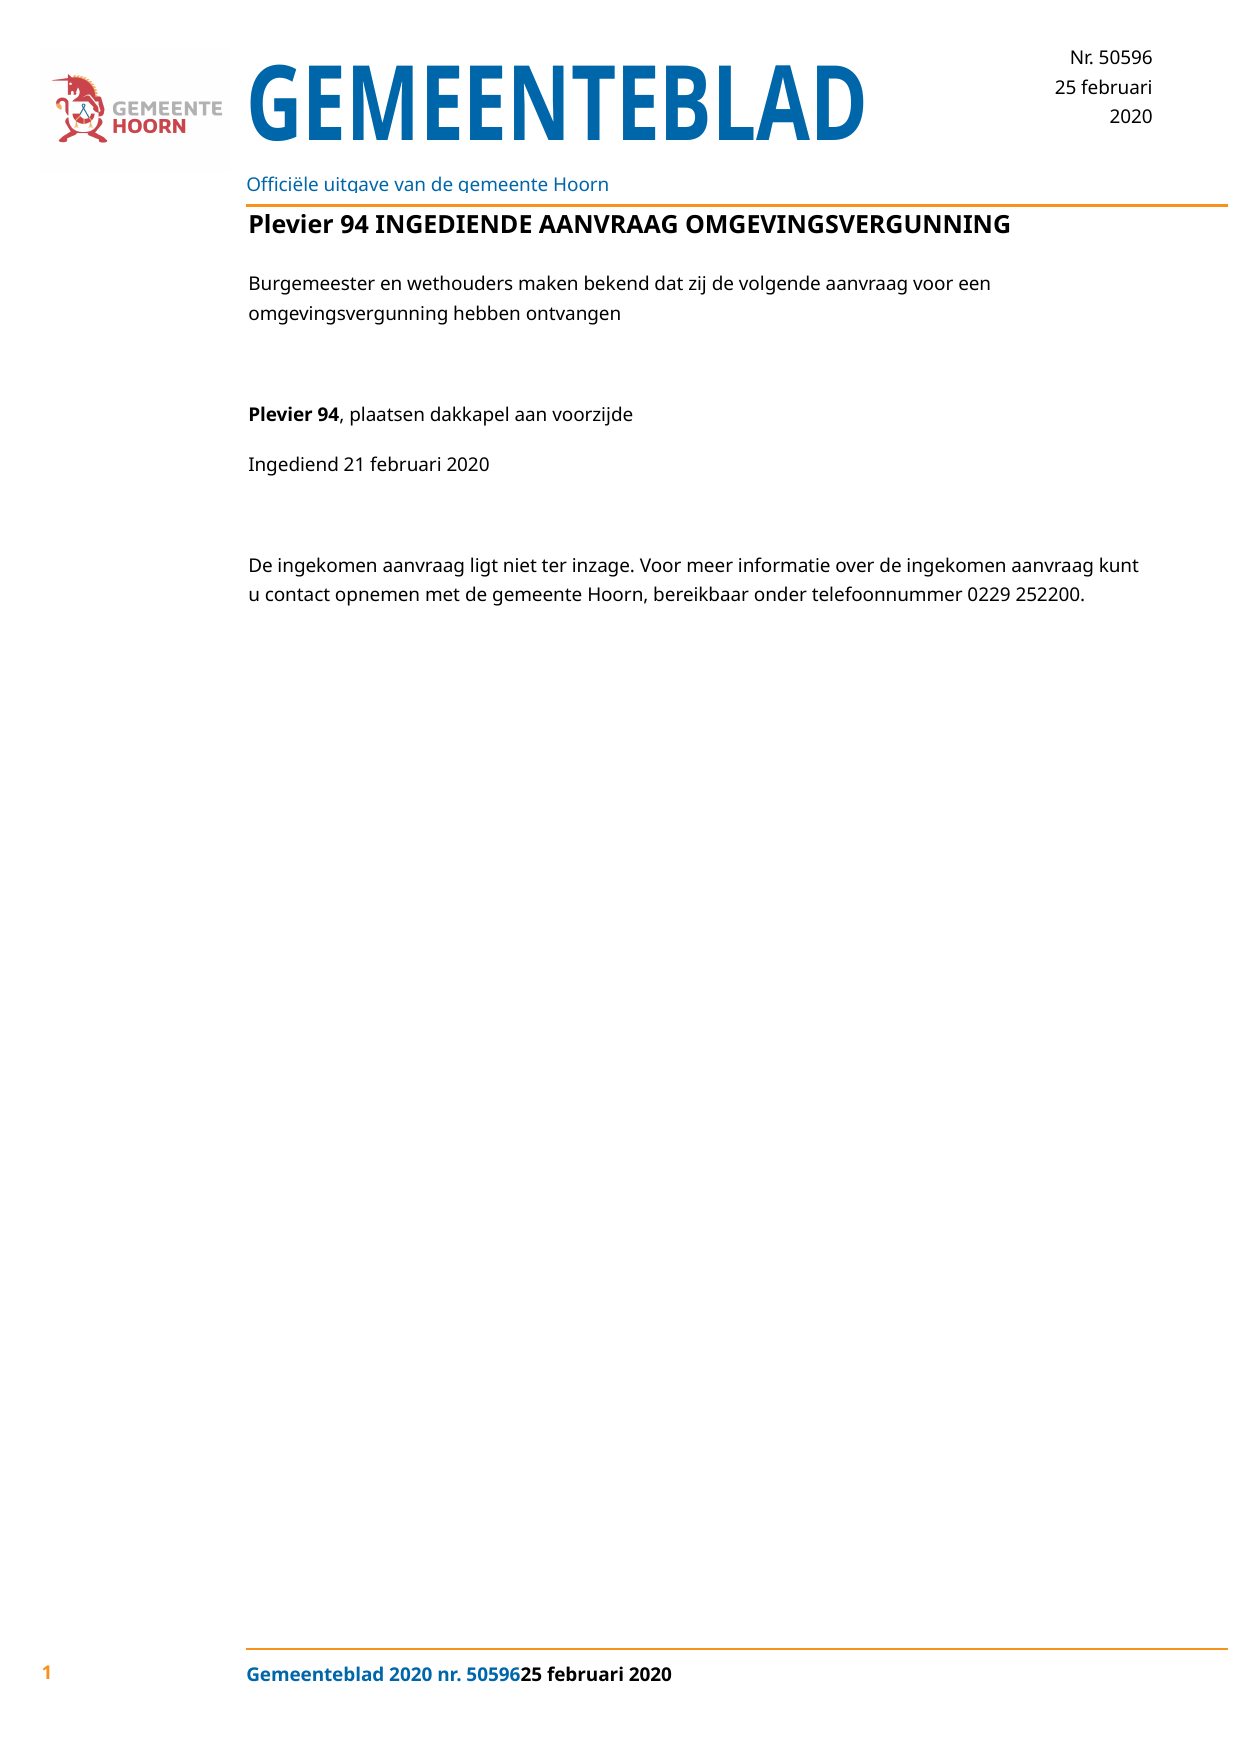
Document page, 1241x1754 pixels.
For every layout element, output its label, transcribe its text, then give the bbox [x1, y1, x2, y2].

text Burgemeester en wethouders maken bekend dat zij de volgende aanvraag voor een omgevingsvergunning hebben ontvangen [248, 270, 1152, 326]
text Plevier 94 INGEDIENDE AANVRAAG OMGEVINGSVERGUNNING [248, 207, 1152, 241]
text Ingediend 21 februari 2020 [248, 451, 1152, 477]
text De ingekomen aanvraag ligt niet ter inzage. Voor meer informatie over de ingekomen aanvraag kunt u contact opnemen met de gemeente Hoorn, bereikbaar onder telefoonnummer 0229 252200. [248, 552, 1152, 607]
text Plevier 94, plaatsen dakkapel aan voorzijde [248, 401, 1152, 426]
picture [41, 47, 231, 172]
